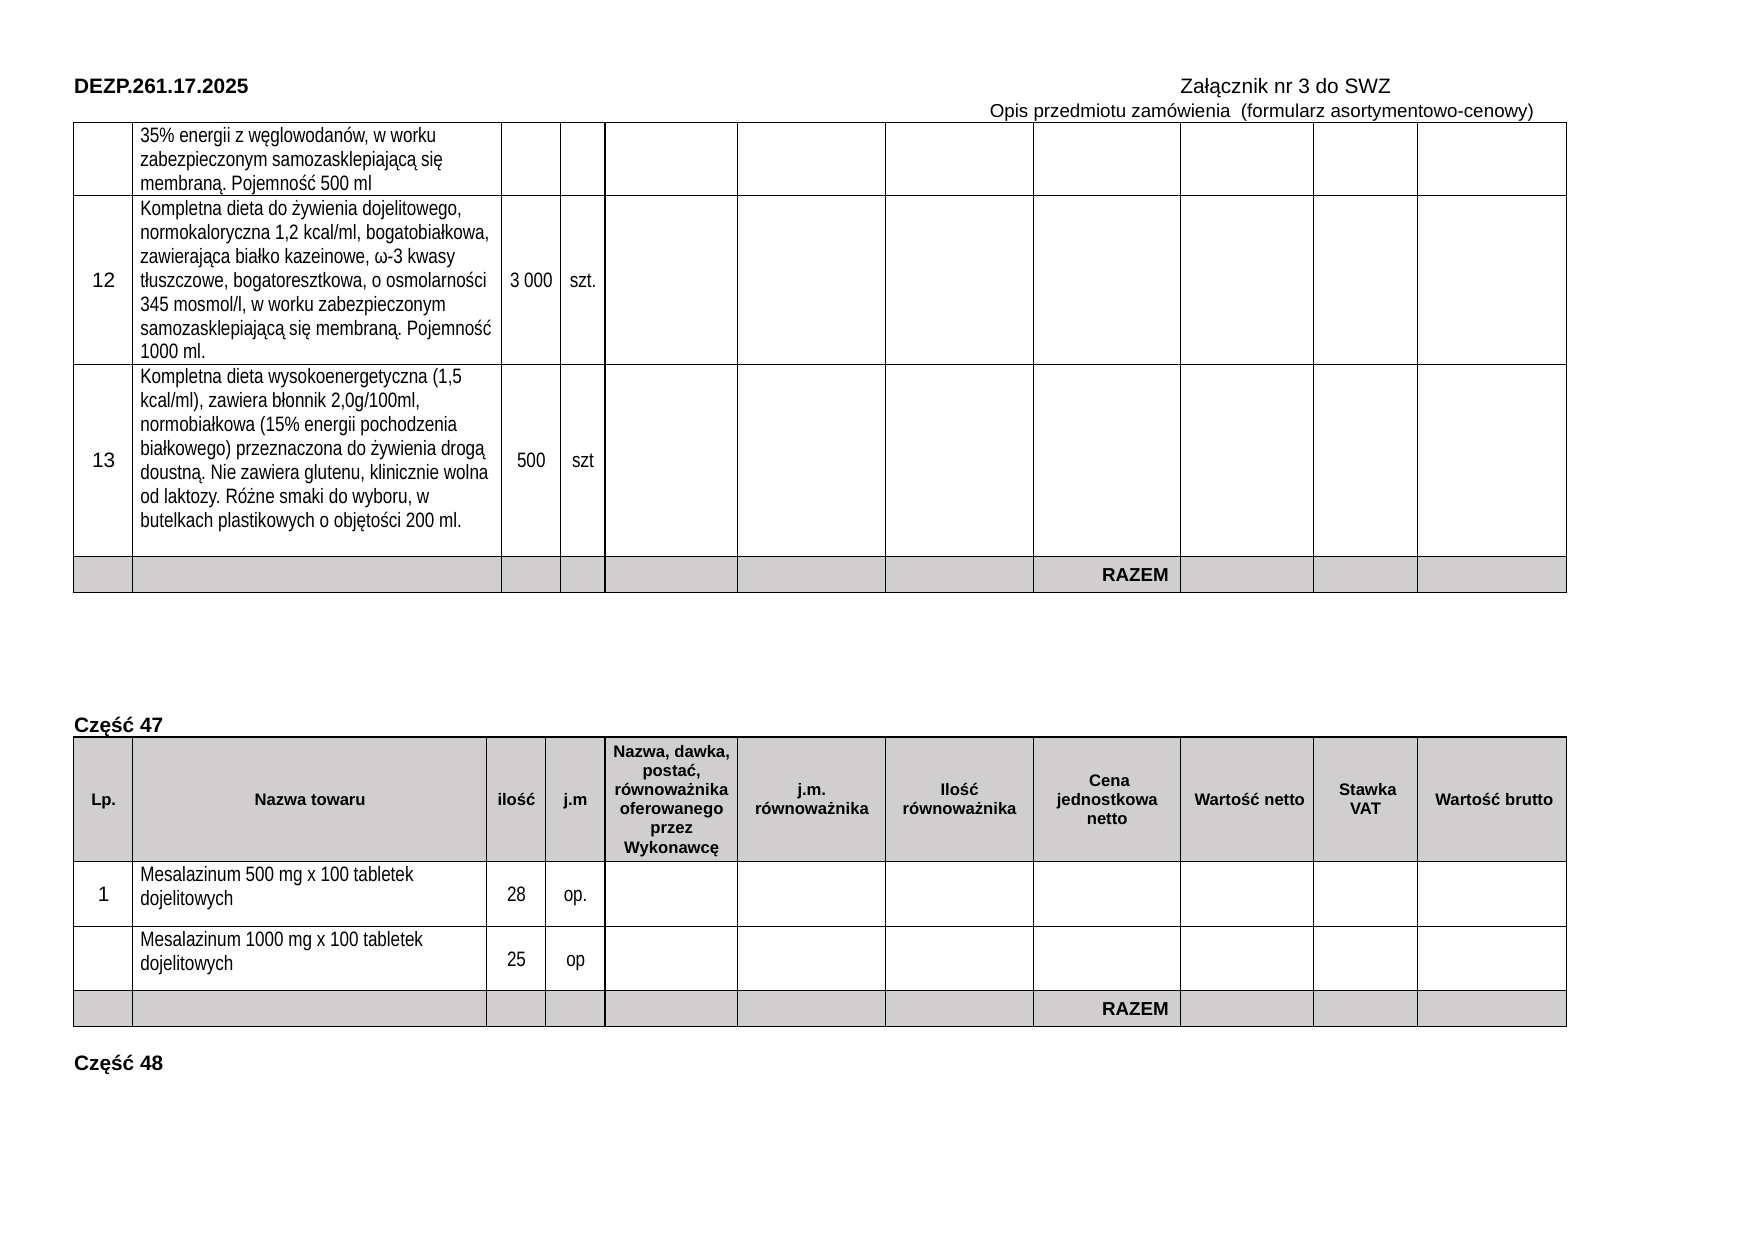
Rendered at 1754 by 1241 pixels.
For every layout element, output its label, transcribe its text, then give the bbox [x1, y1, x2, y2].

table_cell [1181, 557, 1313, 592]
table_cell [1034, 927, 1180, 990]
table_cell [1181, 196, 1313, 363]
table_cell [886, 196, 1033, 363]
table_cell [738, 123, 885, 195]
table_header j.m [546, 738, 604, 861]
text Część 48 [74, 1051, 1606, 1075]
table_cell [1181, 991, 1313, 1026]
table_cell [738, 557, 885, 592]
table_cell [502, 123, 560, 195]
table_cell szt. [561, 196, 604, 363]
table_cell Mesalazinum 1000 mg x 100 tabletek dojelitowych [133, 927, 486, 990]
table_cell [606, 123, 737, 195]
table_cell [561, 123, 604, 195]
table_cell Mesalazinum 500 mg x 100 tabletek dojelitowych [133, 862, 486, 926]
table_cell [74, 557, 132, 592]
table_header Nazwa, dawka, postać, równoważnika oferowanego przez Wykonawcę [606, 738, 737, 861]
table_cell [886, 557, 1033, 592]
table_cell 3 000 [502, 196, 560, 363]
table_cell [502, 557, 560, 592]
table_header Nazwa towaru [133, 738, 486, 861]
table_cell [886, 991, 1033, 1026]
table_header j.m. równoważnika [738, 738, 885, 861]
table_cell 1 [74, 862, 132, 926]
table_cell op. [546, 862, 604, 926]
table_cell [1181, 123, 1313, 195]
table_header Stawka VAT [1314, 738, 1417, 861]
table_cell Kompletna dieta do żywienia dojelitowego, normokaloryczna 1,2 kcal/ml, bogatobiałkowa, zawierająca białko kazeinowe, ω-3 kwasy tłuszczowe, bogatoresztkowa, o osmolarności 345 mosmol/l, w worku zabezpieczonym samozasklepiającą się membraną. Pojemność 1000 ml. [133, 196, 501, 363]
table_cell [738, 196, 885, 363]
table_cell [738, 991, 885, 1026]
table_cell [606, 557, 737, 592]
table_cell [487, 991, 545, 1026]
table_cell [133, 557, 501, 592]
table_cell [606, 991, 737, 1026]
table_cell [1418, 196, 1566, 363]
table_cell op [546, 927, 604, 990]
table_cell [886, 927, 1033, 990]
table_cell [1181, 862, 1313, 926]
table_cell 500 [502, 365, 560, 556]
table_cell [1034, 862, 1180, 926]
table_cell [886, 365, 1033, 556]
table_cell [606, 365, 737, 556]
table_header Wartość brutto [1418, 738, 1566, 861]
table_cell [1418, 927, 1566, 990]
table_cell [74, 927, 132, 990]
table_header Cena jednostkowa netto [1034, 738, 1180, 861]
table_cell [1418, 365, 1566, 556]
table_cell [1314, 991, 1417, 1026]
table_cell [1181, 927, 1313, 990]
table_cell [886, 123, 1033, 195]
table_header ilość [487, 738, 545, 861]
table_cell [133, 991, 486, 1026]
table_cell [1181, 365, 1313, 556]
table_cell Kompletna dieta wysokoenergetyczna (1,5 kcal/ml), zawiera błonnik 2,0g/100ml, normobiałkowa (15% energii pochodzenia białkowego) przeznaczona do żywienia drogą doustną. Nie zawiera glutenu, klinicznie wolna od laktozy. Różne smaki do wyboru, w butelkach plastikowych o objętości 200 ml. [133, 365, 501, 556]
table_header Ilość równoważnika [886, 738, 1033, 861]
table_cell RAZEM [1034, 557, 1180, 592]
table_cell [1034, 365, 1180, 556]
table_cell szt [561, 365, 604, 556]
table_cell [1418, 862, 1566, 926]
table_header Wartość netto [1181, 738, 1313, 861]
table_cell [1314, 927, 1417, 990]
table_cell - 35% energii z węglowodanów, w worku zabezpieczonym samozasklepiającą się membraną. Pojemność 500 ml [133, 123, 501, 195]
table_cell [1418, 557, 1566, 592]
table_header Lp. [74, 738, 132, 861]
table_cell 25 [487, 927, 545, 990]
table_cell [74, 123, 132, 195]
table_cell [738, 862, 885, 926]
table_cell [738, 927, 885, 990]
text Część 47 [74, 712, 1606, 736]
table_cell [886, 862, 1033, 926]
table_cell [606, 927, 737, 990]
table_cell [1418, 991, 1566, 1026]
table_cell [1314, 557, 1417, 592]
table_cell [1314, 365, 1417, 556]
table_cell 13 [74, 365, 132, 556]
table_cell [546, 991, 604, 1026]
table_cell 28 [487, 862, 545, 926]
table_cell [561, 557, 604, 592]
table_cell 12 [74, 196, 132, 363]
table_cell [606, 196, 737, 363]
table_cell RAZEM [1034, 991, 1180, 1026]
table_cell [1314, 123, 1417, 195]
table_cell [1314, 862, 1417, 926]
table_cell [1418, 123, 1566, 195]
table_cell [74, 991, 132, 1026]
table_cell [606, 862, 737, 926]
table_cell [1314, 196, 1417, 363]
table_cell [1034, 196, 1180, 363]
table_cell [1034, 123, 1180, 195]
table_cell [738, 365, 885, 556]
